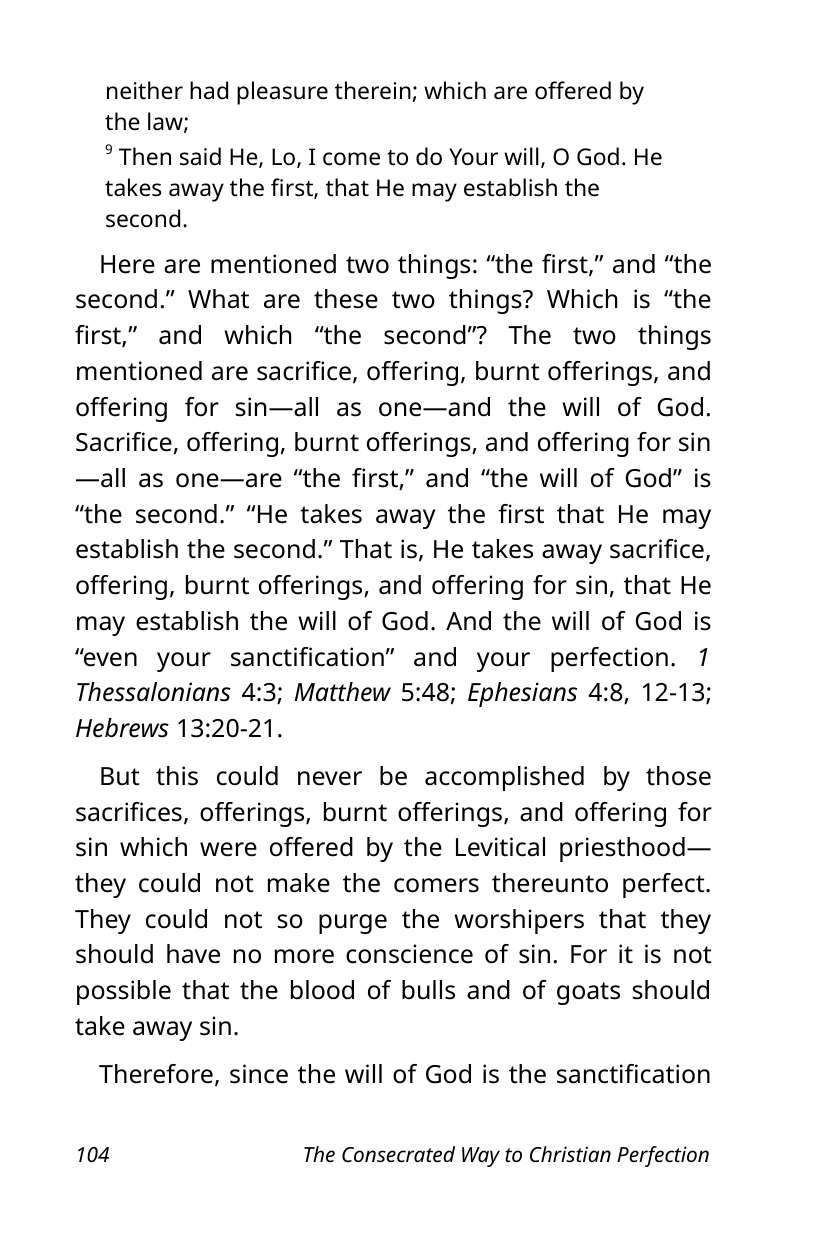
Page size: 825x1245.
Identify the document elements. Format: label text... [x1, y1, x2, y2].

text Here are mentioned two things: “the first,” and “the second.” What are these two things? Which is “the first,” and which “the second”? The two things mentioned are sacrifice, offering, burnt offerings, and offering for sin—all as one—and the will of God. Sacrifice, offering, burnt offerings, and offering for sin—all as one—are “the first,” and “the will of God” is “the second.” “He takes away the first that He may establish the second.” That is, He takes away sacrifice, offering, burnt offerings, and offering for sin, that He may establish the will of God. And the will of God is “even your sanctification” and your perfection. 1 Thessalonians 4:3; Matthew 5:48; Ephesians 4:8, 12-13; Hebrews 13:20-21. [75, 246, 712, 745]
text 9 Then said He, Lo, I come to do Your will, O God. He takes away the first, that He may establish the second. [105, 141, 682, 234]
text Therefore, since the will of God is the sanctification [75, 1056, 712, 1091]
text But this could never be accomplished by those sacrifices, offerings, burnt offerings, and offering for sin which were offered by the Levitical priesthood—they could not make the comers thereunto perfect. They could not so purge the worshipers that they should have no more conscience of sin. For it is not possible that the blood of bulls and of goats should take away sin. [75, 758, 712, 1043]
text neither had pleasure therein; which are offered by the law; [105, 75, 682, 137]
